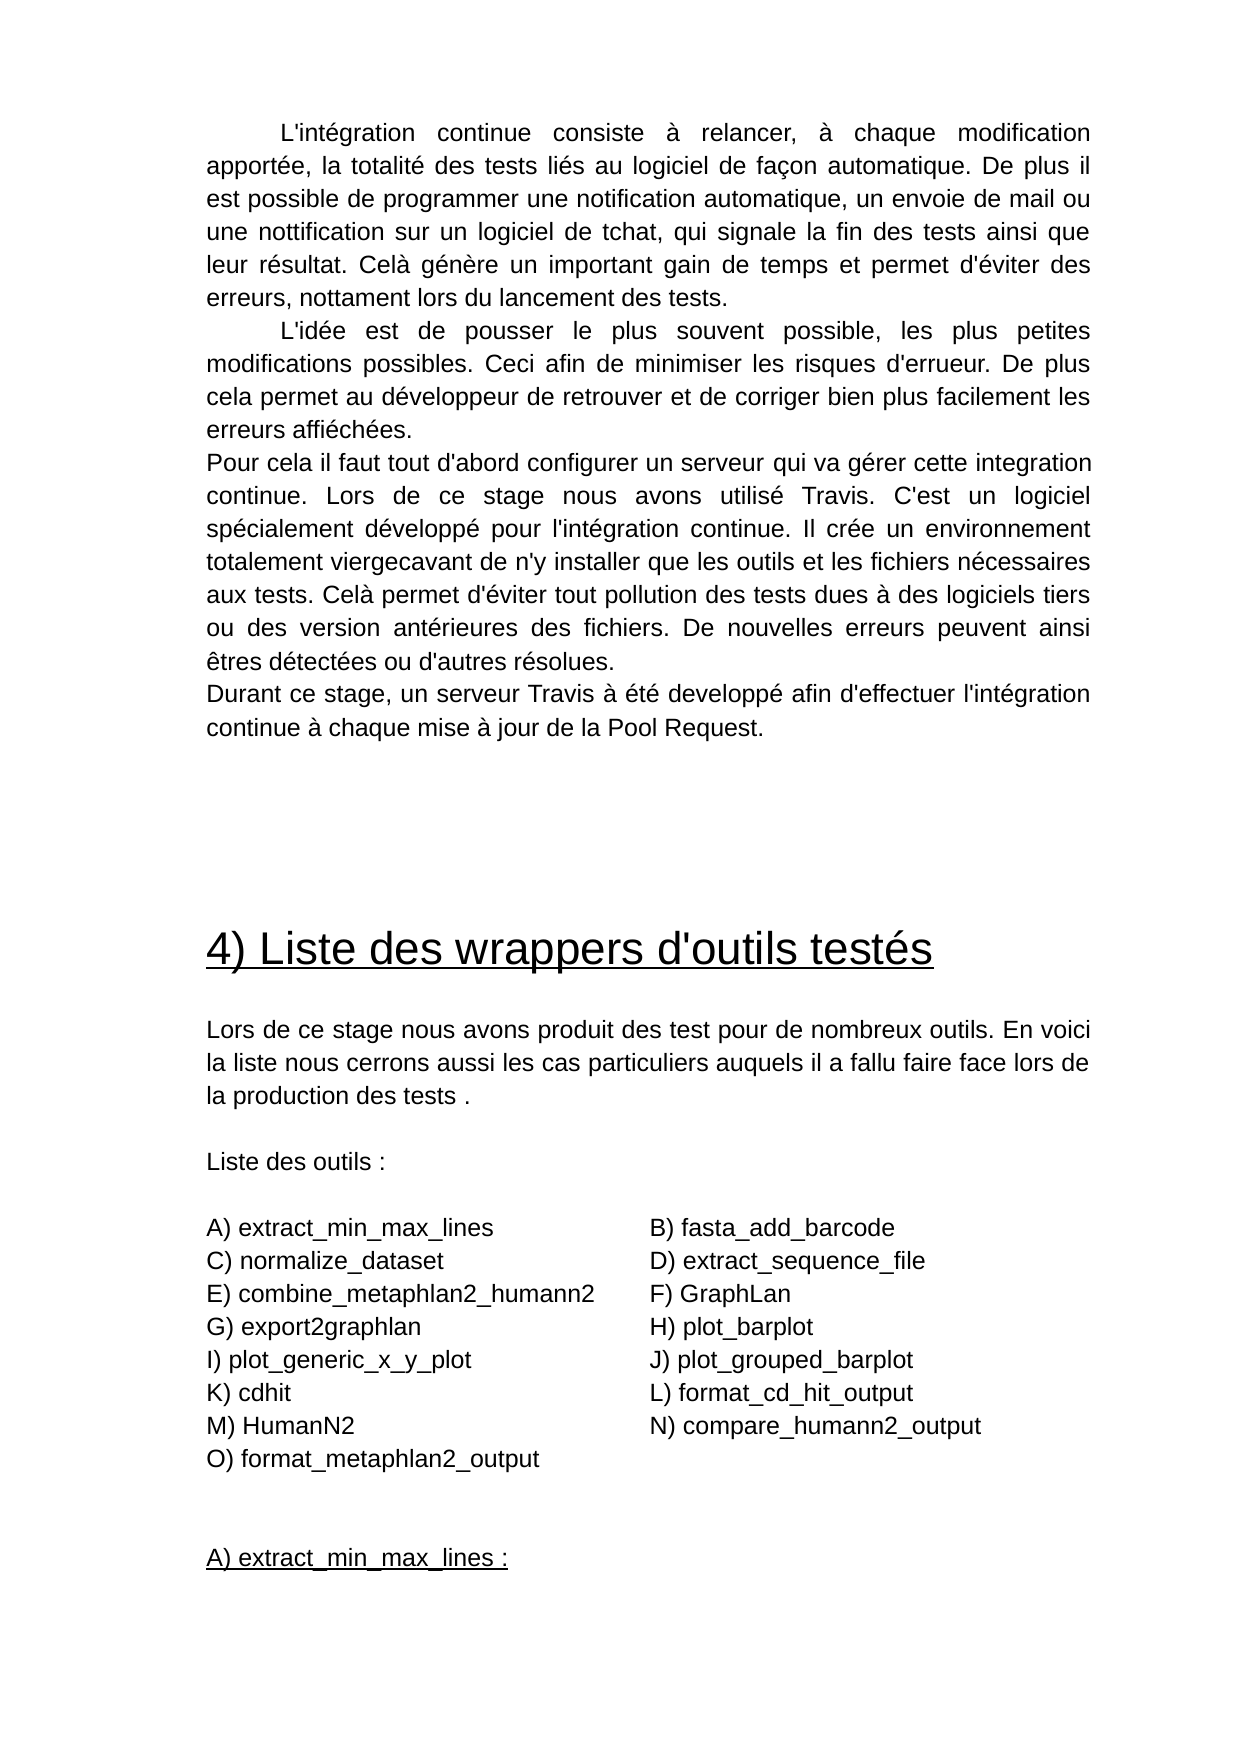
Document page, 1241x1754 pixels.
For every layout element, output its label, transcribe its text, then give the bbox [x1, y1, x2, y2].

text K) cdhit L) format_cd_hit_output [206, 1378, 1092, 1407]
text 4) Liste des wrappers d'outils testés [206, 921, 1092, 974]
text G) export2graphlan H) plot_barplot [206, 1312, 1092, 1341]
text O) format_metaphlan2_output [206, 1444, 1092, 1473]
text L'idée est de pousser le plus souvent possible, les plus petites modifications possibles. Ceci afin de minimiser les risques d'errueur. De plus cela permet au développeur de retrouver et de corriger bien plus facilement les erreurs affiéchées. [206, 316, 1092, 444]
text Lors de ce stage nous avons produit des test pour de nombreux outils. En voici la liste nous cerrons aussi les cas particuliers auquels il a fallu faire face lors de la production des tests . [206, 1015, 1092, 1110]
text A) extract_min_max_lines : [206, 1543, 1092, 1572]
text I) plot_generic_x_y_plot J) plot_grouped_barplot [206, 1345, 1092, 1374]
text Durant ce stage, un serveur Travis à été developpé afin d'effectuer l'intégration continue à chaque mise à jour de la Pool Request. [206, 679, 1092, 741]
text Liste des outils : [206, 1147, 1092, 1176]
text L'intégration continue consiste à relancer, à chaque modification apportée, la totalité des tests liés au logiciel de façon automatique. De plus il est possible de programmer une notification automatique, un envoie de mail ou une nottification sur un logiciel de tchat, qui signale la fin des tests ainsi que leur résultat. Celà génère un important gain de temps et permet d'éviter des erreurs, nottament lors du lancement des tests. [206, 118, 1092, 312]
text A) extract_min_max_lines B) fasta_add_barcode [206, 1213, 1092, 1242]
text C) normalize_dataset D) extract_sequence_file [206, 1246, 1092, 1275]
text Pour cela il faut tout d'abord configurer un serveur qui va gérer cette integration continue. Lors de ce stage nous avons utilisé Travis. C'est un logiciel spécialement développé pour l'intégration continue. Il crée un environnement totalement viergecavant de n'y installer que les outils et les fichiers nécessaires aux tests. Celà permet d'éviter tout pollution des tests dues à des logiciels tiers ou des version antérieures des fichiers. De nouvelles erreurs peuvent ainsi êtres détectées ou d'autres résolues. [206, 448, 1092, 675]
text M) HumanN2 N) compare_humann2_output [206, 1411, 1092, 1440]
text E) combine_metaphlan2_humann2 F) GraphLan [206, 1279, 1092, 1308]
